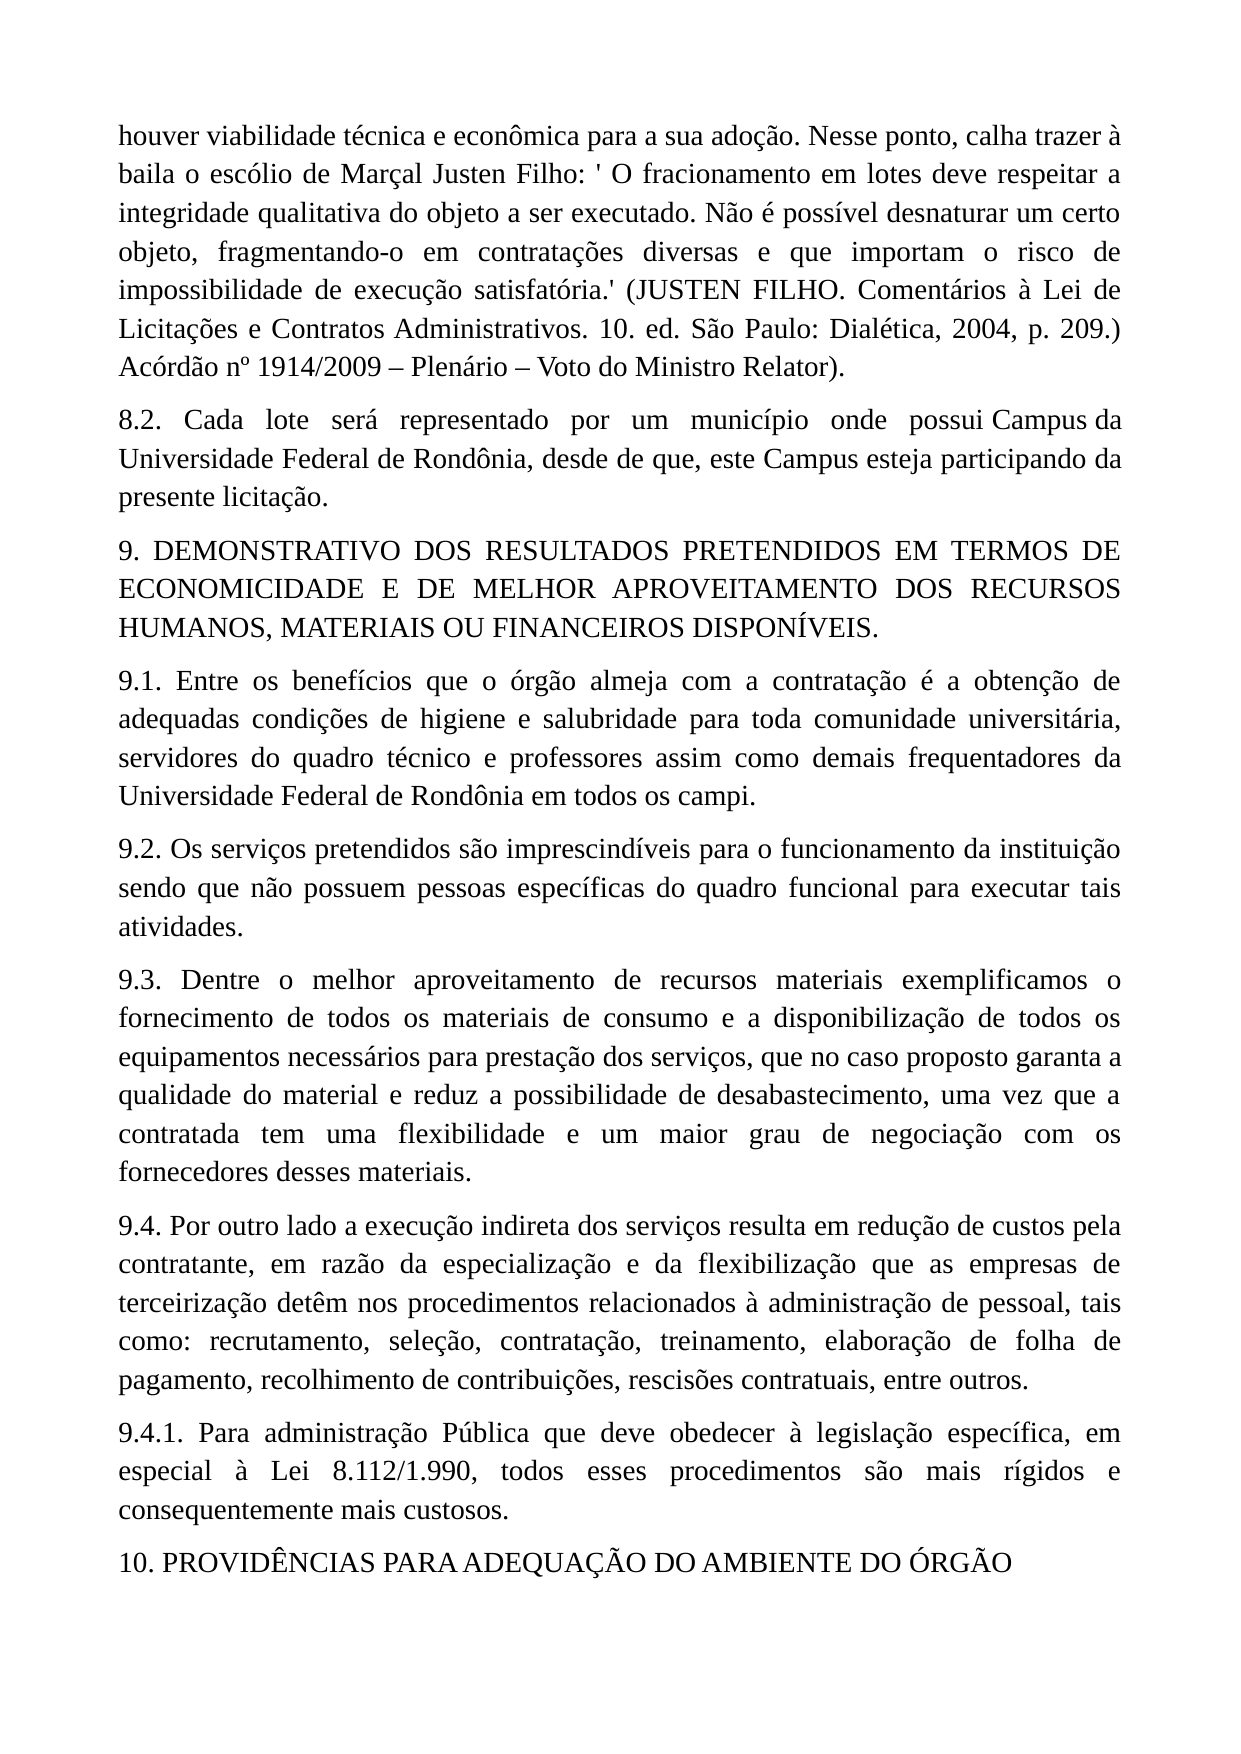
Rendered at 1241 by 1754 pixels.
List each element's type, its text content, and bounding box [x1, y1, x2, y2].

text houver viabilidade técnica e econômica para a sua adoção. Nesse ponto, calha trazer à baila o escólio de Marçal Justen Filho: ' O fracionamento em lotes deve respeitar a integridade qualitativa do objeto a ser executado. Não é possível desnaturar um certo objeto, fragmentando-o em contratações diversas e que importam o risco de impossibilidade de execução satisfatória.' (JUSTEN FILHO. Comentários à Lei de Licitações e Contratos Administrativos. 10. ed. São Paulo: Dialética, 2004, p. 209.) Acórdão nº 1914/2009 – Plenário – Voto do Ministro Relator). [118, 118, 1122, 383]
text 9.3. Dentre o melhor aproveitamento de recursos materiais exemplificamos o fornecimento de todos os materiais de consumo e a disponibilização de todos os equipamentos necessários para prestação dos serviços, que no caso proposto garanta a qualidade do material e reduz a possibilidade de desabastecimento, uma vez que a contratada tem uma flexibilidade e um maior grau de negociação com os fornecedores desses materiais. [118, 962, 1122, 1188]
text 9.4. Por outro lado a execução indireta dos serviços resulta em redução de custos pela contratante, em razão da especialização e da flexibilização que as empresas de terceirização detêm nos procedimentos relacionados à administração de pessoal, tais como: recrutamento, seleção, contratação, treinamento, elaboração de folha de pagamento, recolhimento de contribuições, rescisões contratuais, entre outros. [118, 1208, 1122, 1395]
text 9.2. Os serviços pretendidos são imprescindíveis para o funcionamento da instituição sendo que não possuem pessoas específicas do quadro funcional para executar tais atividades. [118, 832, 1122, 942]
text 9.1. Entre os benefícios que o órgão almeja com a contratação é a obtenção de adequadas condições de higiene e salubridade para toda comunidade universitária, servidores do quadro técnico e professores assim como demais frequentadores da Universidade Federal de Rondônia em todos os campi. [118, 663, 1122, 812]
text 9. DEMONSTRATIVO DOS RESULTADOS PRETENDIDOS EM TERMOS DE ECONOMICIDADE E DE MELHOR APROVEITAMENTO DOS RECURSOS HUMANOS, MATERIAIS OU FINANCEIROS DISPONÍVEIS. [118, 533, 1122, 643]
text 10. PROVIDÊNCIAS PARA ADEQUAÇÃO DO AMBIENTE DO ÓRGÃO [118, 1545, 1122, 1579]
text 8.2. Cada lote será representado por um município onde possui Campus da Universidade Federal de Rondônia, desde de que, este Campus esteja participando da presente licitação. [118, 402, 1122, 513]
text 9.4.1. Para administração Pública que deve obedecer à legislação específica, em especial à Lei 8.112/1.990, todos esses procedimentos são mais rígidos e consequentemente mais custosos. [118, 1415, 1122, 1526]
